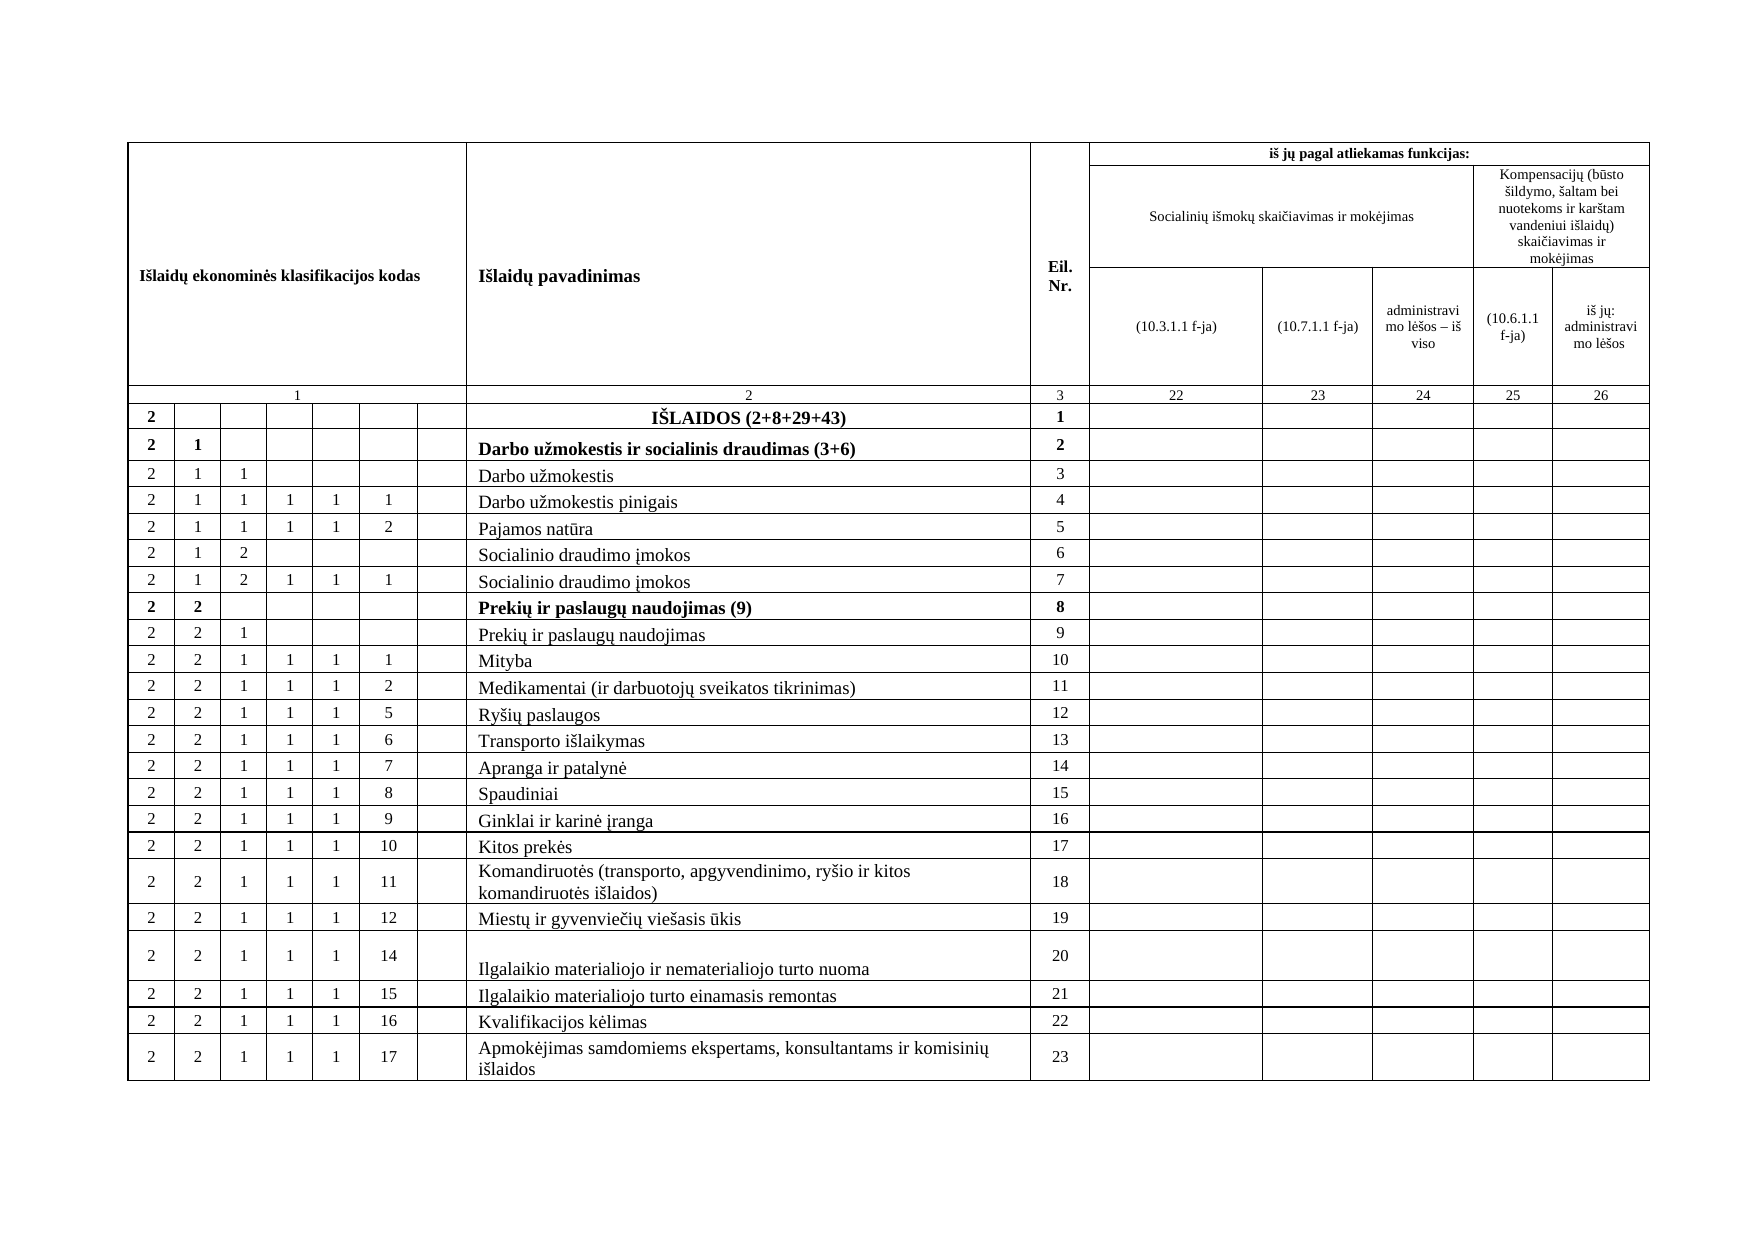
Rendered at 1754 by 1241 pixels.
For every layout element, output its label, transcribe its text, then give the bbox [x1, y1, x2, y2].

table_cell 1 [267, 859, 312, 903]
table_cell [1263, 1034, 1372, 1080]
table_header [467, 143, 1030, 164]
table_cell [1373, 779, 1473, 805]
table_cell [1263, 461, 1372, 486]
table_cell [360, 461, 417, 486]
table_cell 2 [129, 567, 174, 592]
table_cell [1263, 833, 1372, 858]
table_cell 25 [1474, 386, 1552, 403]
table_cell 1 [221, 700, 266, 725]
table_cell [418, 931, 466, 980]
table_cell Išlaidų ekonominės klasifikacijos kodas [129, 165, 466, 385]
table_cell [1553, 1034, 1649, 1080]
table_cell Socialinio draudimo įmokos [467, 567, 1030, 592]
table_cell [1474, 567, 1552, 592]
table_cell 2 [175, 700, 220, 725]
table_cell 14 [1031, 753, 1089, 778]
table_cell 2 [175, 779, 220, 805]
table_cell Kitos prekės [467, 833, 1030, 858]
table_cell [1090, 806, 1262, 831]
table_cell Kompensacijų (būsto šildymo, šaltam bei nuotekoms ir karštam vandeniui išlaidų) skaičiavimas ir mokėjimas [1474, 166, 1649, 267]
table_cell [1090, 726, 1262, 752]
table_cell 2 [129, 429, 174, 459]
table_cell [1090, 833, 1262, 858]
table_cell 22 [1090, 386, 1262, 403]
table_cell [418, 620, 466, 645]
table_cell [1474, 859, 1552, 903]
table_cell [1474, 461, 1552, 486]
table_cell 1 [221, 931, 266, 980]
table_cell [1474, 487, 1552, 513]
table_cell [1474, 806, 1552, 831]
table_cell 21 [1031, 981, 1089, 1006]
table_cell [1474, 620, 1552, 645]
table_cell 1 [267, 700, 312, 725]
table_cell 1 [221, 753, 266, 778]
table_cell [1474, 593, 1552, 619]
table_cell [1373, 753, 1473, 778]
table_cell [1373, 593, 1473, 619]
table_cell Ilgalaikio materialiojo turto einamasis remontas [467, 981, 1030, 1006]
table_header [129, 143, 466, 164]
table_cell 1 [221, 1008, 266, 1033]
table_cell 1 [221, 673, 266, 698]
table_cell [1373, 1034, 1473, 1080]
table_cell [1090, 859, 1262, 903]
table_cell 1 [221, 726, 266, 752]
table_cell [360, 540, 417, 566]
table_cell 1 [313, 779, 359, 805]
table_cell [1553, 859, 1649, 903]
table_cell 1 [313, 726, 359, 752]
table_cell [1474, 931, 1552, 980]
table_cell 1 [221, 833, 266, 858]
table_cell [1373, 700, 1473, 725]
table_cell 1 [267, 779, 312, 805]
table_cell 17 [1031, 833, 1089, 858]
table_cell [1553, 981, 1649, 1006]
table_cell [418, 1008, 466, 1033]
table_cell [360, 429, 417, 459]
table_cell [1474, 700, 1552, 725]
table_cell [1474, 514, 1552, 539]
table_cell 2 [129, 1034, 174, 1080]
table_cell 1 [313, 1008, 359, 1033]
table_cell Eil. Nr. [1031, 165, 1089, 385]
table_cell 3 [1031, 386, 1089, 403]
table_cell [313, 593, 359, 619]
table_cell 2 [175, 981, 220, 1006]
table_cell [1263, 806, 1372, 831]
table_cell 1 [267, 806, 312, 831]
table_cell 2 [129, 700, 174, 725]
table_cell [313, 540, 359, 566]
table_cell 4 [1031, 487, 1089, 513]
table_cell 10 [360, 833, 417, 858]
table_cell 2 [129, 404, 174, 428]
table_cell [1090, 646, 1262, 672]
table_cell 2 [129, 646, 174, 672]
table_cell 3 [1031, 461, 1089, 486]
table_cell 2 [175, 833, 220, 858]
table_cell [1474, 404, 1552, 428]
table_cell 1 [267, 487, 312, 513]
table_cell 2 [129, 593, 174, 619]
table_cell 1 [221, 806, 266, 831]
table_cell 1 [175, 487, 220, 513]
table_cell 1 [221, 981, 266, 1006]
table_cell 8 [1031, 593, 1089, 619]
table_header iš jų pagal atliekamas funkcijas: [1090, 143, 1649, 164]
table_cell [1474, 833, 1552, 858]
table_cell [418, 726, 466, 752]
table_cell [1553, 753, 1649, 778]
table_cell IŠLAIDOS (2+8+29+43) [467, 404, 1030, 428]
table_cell 2 [129, 904, 174, 930]
table_cell 1 [313, 981, 359, 1006]
table_cell [1263, 567, 1372, 592]
table_cell [1474, 673, 1552, 698]
table_cell [1553, 806, 1649, 831]
table_cell 26 [1553, 386, 1649, 403]
table_cell 1 [360, 646, 417, 672]
table_cell Prekių ir paslaugų naudojimas (9) [467, 593, 1030, 619]
table_cell [1553, 779, 1649, 805]
table_cell 2 [221, 540, 266, 566]
table_cell 2 [467, 386, 1030, 403]
table_cell 18 [1031, 859, 1089, 903]
table_cell 1 [221, 779, 266, 805]
table_cell 2 [175, 931, 220, 980]
table_cell 1 [1031, 404, 1089, 428]
table_cell [1553, 673, 1649, 698]
table_cell [267, 429, 312, 459]
table_cell 24 [1373, 386, 1473, 403]
table_cell [1373, 514, 1473, 539]
table_cell 1 [175, 429, 220, 459]
table_cell [313, 404, 359, 428]
table_cell 1 [175, 540, 220, 566]
table_cell Miestų ir gyvenviečių viešasis ūkis [467, 904, 1030, 930]
table_cell 1 [221, 487, 266, 513]
table_cell 16 [360, 1008, 417, 1033]
table_cell [418, 514, 466, 539]
table_cell 2 [175, 673, 220, 698]
table_cell [1474, 779, 1552, 805]
table_cell [221, 404, 266, 428]
table_cell Socialinio draudimo įmokos [467, 540, 1030, 566]
table_cell [418, 646, 466, 672]
table_cell [175, 404, 220, 428]
table_cell Apranga ir patalynė [467, 753, 1030, 778]
table_cell [1373, 1008, 1473, 1033]
table_cell [1263, 753, 1372, 778]
table_cell 1 [360, 567, 417, 592]
table_cell Spaudiniai [467, 779, 1030, 805]
table_cell 1 [267, 931, 312, 980]
table_cell 14 [360, 931, 417, 980]
table_cell [1263, 931, 1372, 980]
table_cell 8 [360, 779, 417, 805]
table_cell [418, 429, 466, 459]
table_cell [1373, 620, 1473, 645]
table_cell [1373, 904, 1473, 930]
table_cell 1 [267, 726, 312, 752]
table_cell (10.3.1.1 f-ja) [1090, 268, 1262, 385]
table_cell [1553, 646, 1649, 672]
table_cell [1263, 404, 1372, 428]
table_cell 23 [1263, 386, 1372, 403]
table_cell [1090, 540, 1262, 566]
table_cell 1 [267, 833, 312, 858]
table_cell Kvalifikacijos kėlimas [467, 1008, 1030, 1033]
table_cell 1 [267, 981, 312, 1006]
table_cell [1090, 404, 1262, 428]
table_cell administravimo lėšos – iš viso [1373, 268, 1473, 385]
table_cell Mityba [467, 646, 1030, 672]
table_cell [418, 753, 466, 778]
table_cell [1373, 404, 1473, 428]
table_cell [1090, 981, 1262, 1006]
table_cell [1474, 753, 1552, 778]
table_cell 2 [175, 1034, 220, 1080]
table_cell [360, 404, 417, 428]
table_cell 2 [175, 726, 220, 752]
table_cell 1 [267, 646, 312, 672]
table_cell 2 [360, 673, 417, 698]
table_cell [1373, 806, 1473, 831]
table_cell [1090, 904, 1262, 930]
table_cell 1 [313, 1034, 359, 1080]
table_cell [1263, 673, 1372, 698]
table_cell [1263, 514, 1372, 539]
table_cell 11 [360, 859, 417, 903]
table_cell [1474, 429, 1552, 459]
table_cell 2 [129, 487, 174, 513]
table_cell [1553, 540, 1649, 566]
table_cell [360, 593, 417, 619]
table_cell 1 [313, 487, 359, 513]
table_cell [1553, 567, 1649, 592]
table_cell [313, 429, 359, 459]
table_cell 2 [129, 1008, 174, 1033]
table_cell 1 [129, 386, 466, 403]
table_cell 9 [1031, 620, 1089, 645]
table_cell [1474, 904, 1552, 930]
table_cell 1 [221, 904, 266, 930]
table_cell [1553, 487, 1649, 513]
table_cell 1 [313, 904, 359, 930]
table_cell Apmokėjimas samdomiems ekspertams, konsultantams ir komisinių išlaidos [467, 1034, 1030, 1080]
table_cell 2 [129, 806, 174, 831]
table_cell 12 [1031, 700, 1089, 725]
table_cell [1263, 904, 1372, 930]
table_cell 1 [313, 567, 359, 592]
table_cell 2 [129, 726, 174, 752]
table_cell 7 [360, 753, 417, 778]
table_cell [418, 859, 466, 903]
table_cell [418, 673, 466, 698]
table_cell [1373, 461, 1473, 486]
table_cell 1 [313, 700, 359, 725]
table_cell 1 [267, 514, 312, 539]
table_cell 6 [1031, 540, 1089, 566]
table_cell 2 [175, 806, 220, 831]
table_cell [1263, 700, 1372, 725]
table_cell [1373, 429, 1473, 459]
table_cell [1090, 514, 1262, 539]
table_cell Išlaidų pavadinimas [467, 165, 1030, 385]
table_cell 9 [360, 806, 417, 831]
table_cell [418, 1034, 466, 1080]
table_cell [418, 806, 466, 831]
table_cell [1373, 487, 1473, 513]
table_cell Pajamos natūra [467, 514, 1030, 539]
table_cell 2 [129, 859, 174, 903]
table_cell 2 [129, 753, 174, 778]
table_cell 2 [221, 567, 266, 592]
table_cell [1553, 931, 1649, 980]
table_cell [418, 833, 466, 858]
table_cell [267, 404, 312, 428]
table_cell [313, 620, 359, 645]
table_cell [221, 593, 266, 619]
table_cell [1553, 461, 1649, 486]
table_cell [1373, 540, 1473, 566]
table_cell [418, 981, 466, 1006]
table_cell [1090, 1008, 1262, 1033]
table_cell [1263, 620, 1372, 645]
table_cell [267, 620, 312, 645]
table_cell [221, 429, 266, 459]
table_cell 1 [267, 753, 312, 778]
table_cell 1 [175, 461, 220, 486]
table_cell [1263, 981, 1372, 1006]
table_cell 1 [267, 567, 312, 592]
table_cell [1474, 646, 1552, 672]
table_cell 5 [1031, 514, 1089, 539]
table_cell [267, 540, 312, 566]
table_cell [313, 461, 359, 486]
table_cell [1090, 1034, 1262, 1080]
table_cell [267, 593, 312, 619]
table_cell [1474, 1008, 1552, 1033]
table_cell 1 [313, 806, 359, 831]
table_cell 2 [129, 620, 174, 645]
table_cell 2 [129, 461, 174, 486]
table_cell 19 [1031, 904, 1089, 930]
table_cell 17 [360, 1034, 417, 1080]
table_cell [1090, 931, 1262, 980]
table_cell 2 [175, 593, 220, 619]
table_cell 1 [313, 673, 359, 698]
table_cell [1373, 673, 1473, 698]
table_cell [418, 779, 466, 805]
table_cell 1 [267, 904, 312, 930]
table_cell Ryšių paslaugos [467, 700, 1030, 725]
table_cell [418, 461, 466, 486]
table_cell 1 [221, 1034, 266, 1080]
table_cell [1090, 487, 1262, 513]
table_cell [418, 404, 466, 428]
table_cell [1263, 429, 1372, 459]
table_cell 16 [1031, 806, 1089, 831]
table_cell Transporto išlaikymas [467, 726, 1030, 752]
table_cell 1 [267, 673, 312, 698]
table_cell 2 [129, 833, 174, 858]
table_cell [1474, 981, 1552, 1006]
table_cell 13 [1031, 726, 1089, 752]
table_cell 2 [129, 779, 174, 805]
table_cell [1373, 931, 1473, 980]
table_cell 2 [129, 981, 174, 1006]
table_cell [1553, 904, 1649, 930]
table_cell 1 [221, 514, 266, 539]
table_cell 1 [221, 859, 266, 903]
table_cell [1474, 1034, 1552, 1080]
table_cell [1090, 593, 1262, 619]
table_cell [1553, 593, 1649, 619]
table_cell Prekių ir paslaugų naudojimas [467, 620, 1030, 645]
table_cell [418, 904, 466, 930]
table_cell 5 [360, 700, 417, 725]
table_cell 1 [175, 567, 220, 592]
table_cell [1553, 514, 1649, 539]
table_cell 1 [313, 859, 359, 903]
table_cell [1263, 1008, 1372, 1033]
table_cell 22 [1031, 1008, 1089, 1033]
table_cell [1263, 646, 1372, 672]
table_cell [1090, 620, 1262, 645]
table_cell [1373, 567, 1473, 592]
table_cell [1263, 487, 1372, 513]
table_cell Darbo užmokestis [467, 461, 1030, 486]
table_cell 11 [1031, 673, 1089, 698]
table_cell [1474, 726, 1552, 752]
table_cell Medikamentai (ir darbuotojų sveikatos tikrinimas) [467, 673, 1030, 698]
table_cell 2 [175, 1008, 220, 1033]
table_cell 6 [360, 726, 417, 752]
table_cell Ilgalaikio materialiojo ir nematerialiojo turto nuoma [467, 931, 1030, 980]
table_cell [1553, 1008, 1649, 1033]
table_cell [1553, 700, 1649, 725]
table_cell 2 [1031, 429, 1089, 459]
table_cell 1 [221, 461, 266, 486]
table_cell 20 [1031, 931, 1089, 980]
table_cell [1090, 673, 1262, 698]
table_cell [1090, 779, 1262, 805]
table_cell [1090, 461, 1262, 486]
table_cell 2 [360, 514, 417, 539]
table_cell Darbo užmokestis pinigais [467, 487, 1030, 513]
table_cell [1373, 646, 1473, 672]
table_cell 1 [313, 833, 359, 858]
table_cell (10.7.1.1 f-ja) [1263, 268, 1372, 385]
table_cell [1373, 859, 1473, 903]
table_cell 1 [267, 1008, 312, 1033]
table_cell (10.6.1.1 f-ja) [1474, 268, 1552, 385]
table_cell [267, 461, 312, 486]
table_cell 2 [175, 753, 220, 778]
table_cell 1 [313, 646, 359, 672]
table_cell 1 [221, 620, 266, 645]
table_cell 1 [313, 931, 359, 980]
table_cell 2 [175, 904, 220, 930]
table_cell [1553, 833, 1649, 858]
table_cell 7 [1031, 567, 1089, 592]
table_cell [1474, 540, 1552, 566]
table_cell Komandiruotės (transporto, apgyvendinimo, ryšio ir kitos komandiruotės išlaidos) [467, 859, 1030, 903]
table_cell [1263, 859, 1372, 903]
table_cell 2 [175, 859, 220, 903]
table_cell [1553, 404, 1649, 428]
table_cell [1373, 726, 1473, 752]
table_cell [418, 700, 466, 725]
table_cell 12 [360, 904, 417, 930]
table_cell 1 [221, 646, 266, 672]
table_cell [360, 620, 417, 645]
table_cell Darbo užmokestis ir socialinis draudimas (3+6) [467, 429, 1030, 459]
table_cell 2 [129, 540, 174, 566]
table_cell 2 [129, 931, 174, 980]
table_cell [1553, 429, 1649, 459]
table_cell 1 [313, 753, 359, 778]
table_cell [1263, 593, 1372, 619]
table_cell 1 [313, 514, 359, 539]
table_cell 23 [1031, 1034, 1089, 1080]
table_cell [1090, 753, 1262, 778]
table_cell [418, 540, 466, 566]
table_cell 1 [360, 487, 417, 513]
table_cell iš jų: administravimo lėšos [1553, 268, 1649, 385]
table_cell [1553, 726, 1649, 752]
table_cell 2 [175, 646, 220, 672]
table_cell [1263, 726, 1372, 752]
table_cell 2 [175, 620, 220, 645]
table_cell 10 [1031, 646, 1089, 672]
table_cell 1 [175, 514, 220, 539]
table_cell [1090, 700, 1262, 725]
table_header [1031, 143, 1089, 164]
table_cell 15 [360, 981, 417, 1006]
table_cell 15 [1031, 779, 1089, 805]
table_cell [418, 593, 466, 619]
table_cell [1090, 567, 1262, 592]
table_cell 2 [129, 673, 174, 698]
table_cell [418, 487, 466, 513]
table_cell 1 [267, 1034, 312, 1080]
table_cell Socialinių išmokų skaičiavimas ir mokėjimas [1090, 166, 1473, 267]
table_cell [1553, 620, 1649, 645]
table_cell [1090, 429, 1262, 459]
table_cell [1373, 981, 1473, 1006]
table_cell [1263, 779, 1372, 805]
table_cell [1373, 833, 1473, 858]
table_cell [1263, 540, 1372, 566]
table_cell 2 [129, 514, 174, 539]
table_cell Ginklai ir karinė įranga [467, 806, 1030, 831]
table_cell [418, 567, 466, 592]
